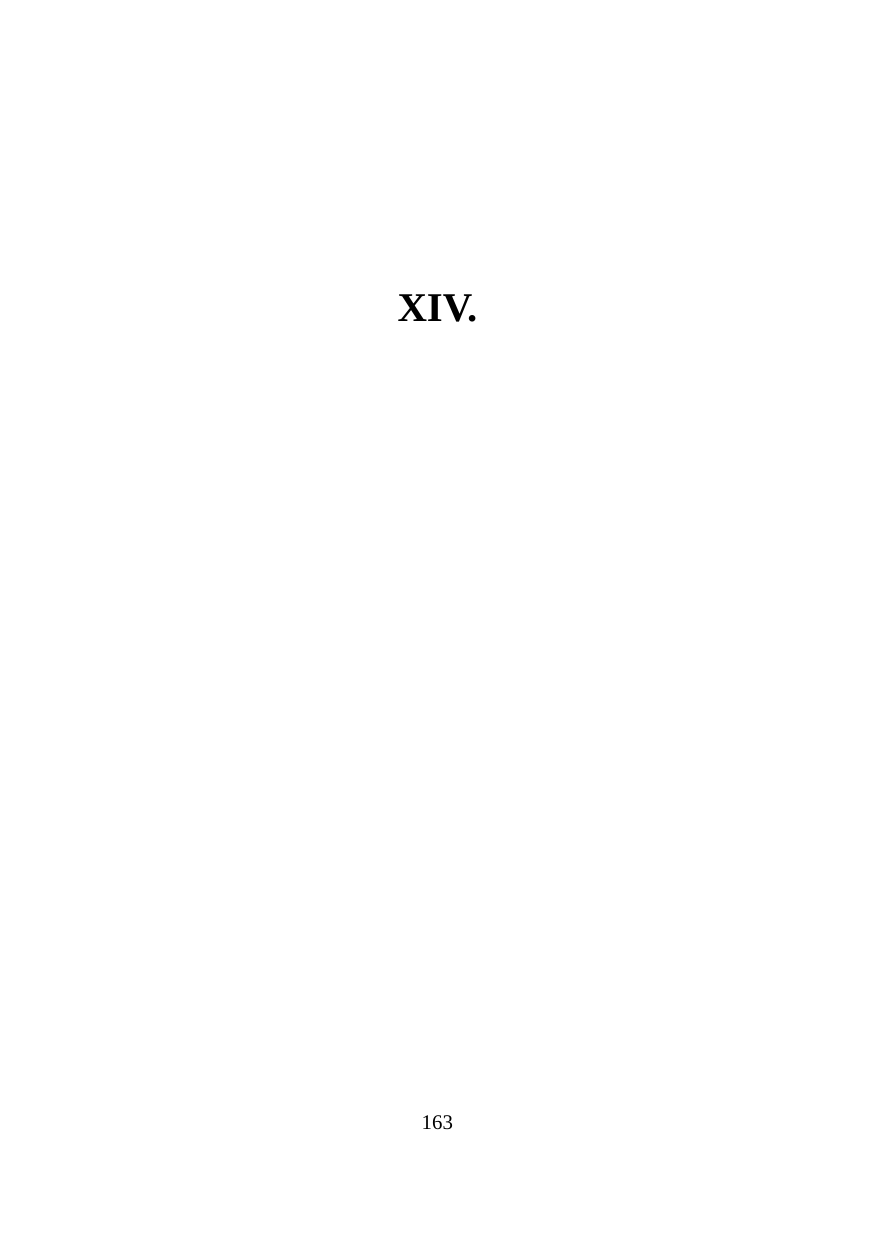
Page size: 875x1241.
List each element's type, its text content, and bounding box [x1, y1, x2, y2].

subtitle XIV. [106, 283, 768, 330]
